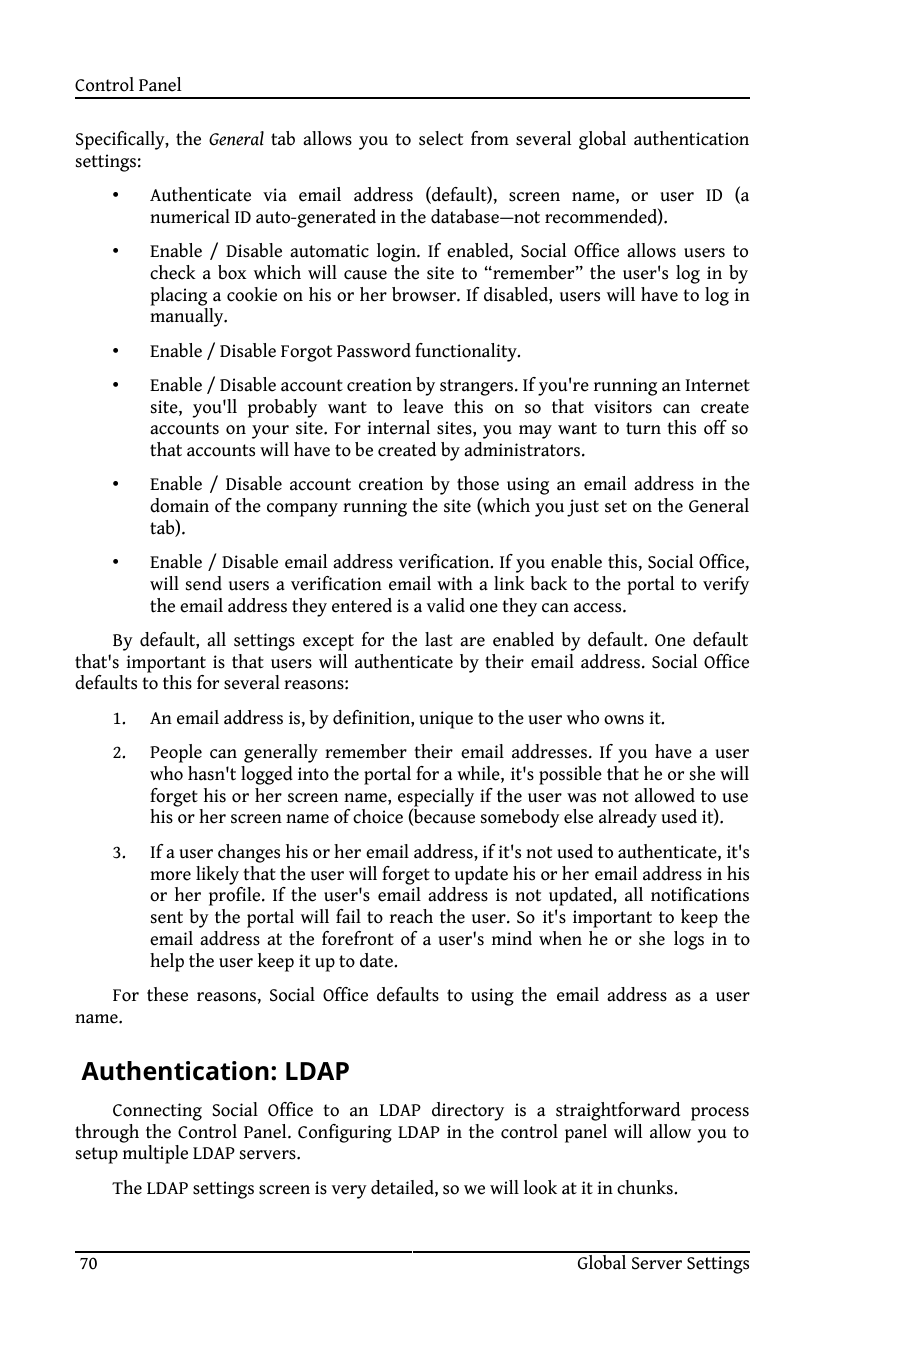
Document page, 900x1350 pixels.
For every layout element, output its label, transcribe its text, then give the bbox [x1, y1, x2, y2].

text By default, all settings except for the last are enabled by default. One default that's important is that users will authenticate by their email address. Social Office defaults to this for several reasons: [75, 630, 750, 695]
text For these reasons, Social Office defaults to using the email address as a user name. [75, 985, 750, 1028]
text Specifically, the General tab allows you to select from several global authentication settings: [75, 129, 750, 172]
list An email address is, by definition, unique to the user who owns it. [112, 708, 750, 729]
list Enable / Disable Forgot Password functionality. [112, 341, 750, 362]
subtitle Authentication: LDAP [75, 1054, 750, 1088]
text The LDAP settings screen is very detailed, so we will look at it in chunks. [75, 1178, 750, 1199]
list Enable / Disable email address verification. If you enable this, Social Office, will send users a verification email with a link back to the portal to verify the email address they entered is a valid one they can access. [112, 552, 750, 617]
list People can generally remember their email addresses. If you have a user who hasn't logged into the portal for a while, it's possible that he or she will forget his or her screen name, especially if the user was not allowed to use his or her screen name of choice (because somebody else already used it). [112, 742, 750, 829]
list If a user changes his or her email address, if it's not used to authenticate, it's more likely that the user will forget to update his or her email address in his or her profile. If the user's email address is not updated, all notifications sent by the portal will fail to reach the user. So it's important to keep the email address at the forefront of a user's mind when he or she logs in to help the user keep it up to date. [112, 842, 750, 972]
list Authenticate via email address (default), screen name, or user ID (a numerical ID auto-generated in the database—not recommended). [112, 185, 750, 228]
list Enable / Disable automatic login. If enabled, Social Office allows users to check a box which will cause the site to “remember” the user's log in by placing a cookie on his or her browser. If disabled, users will have to log in manually. [112, 241, 750, 328]
list Enable / Disable account creation by those using an email address in the domain of the company running the site (which you just set on the General tab). [112, 474, 750, 540]
text Connecting Social Office to an LDAP directory is a straightforward process through the Control Panel. Configuring LDAP in the control panel will allow you to setup multiple LDAP servers. [75, 1100, 750, 1165]
list Enable / Disable account creation by strangers. If you're running an Internet site, you'll probably want to leave this on so that visitors can create accounts on your site. For internal sites, you may want to turn this off so that accounts will have to be created by administrators. [112, 375, 750, 462]
